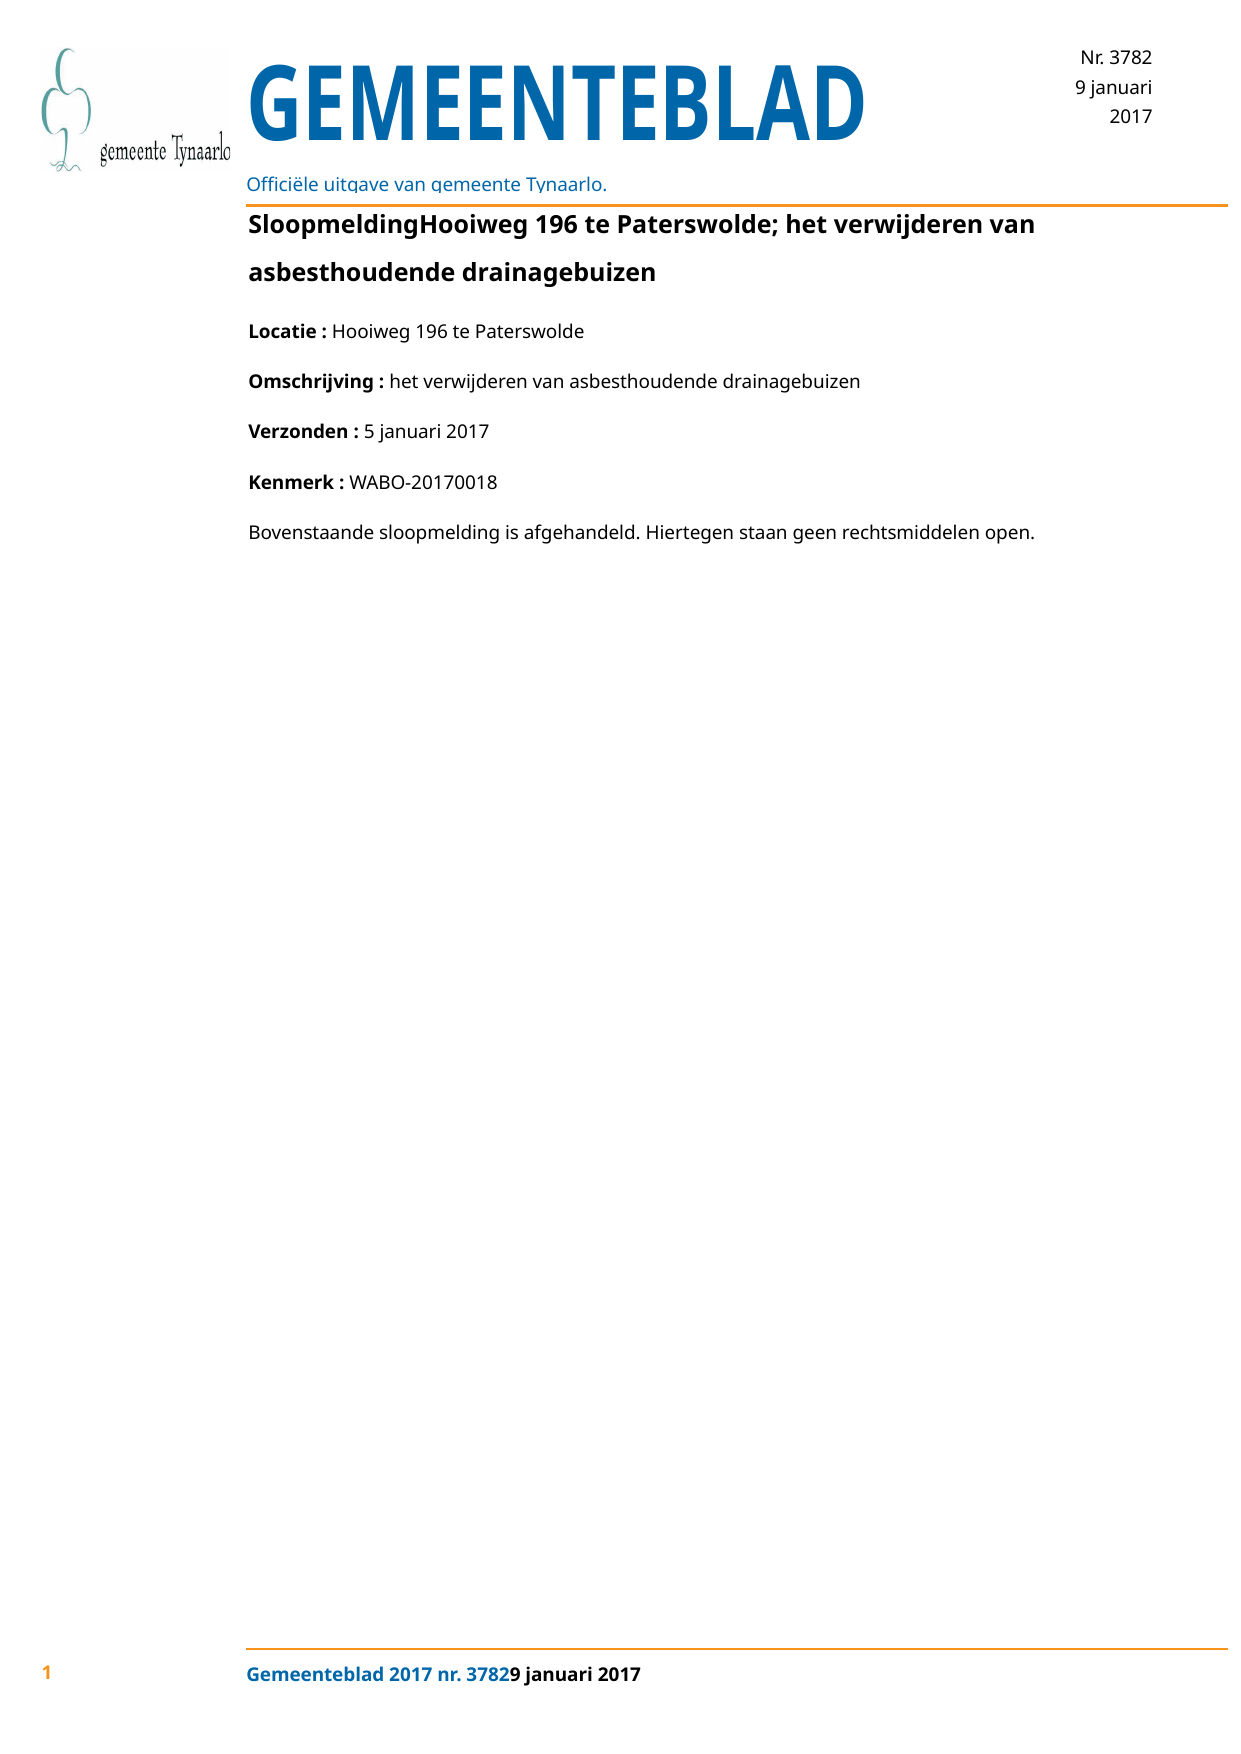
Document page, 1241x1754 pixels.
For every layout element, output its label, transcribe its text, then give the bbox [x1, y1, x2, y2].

text Kenmerk : WABO-20170018 [248, 469, 1152, 495]
text SloopmeldingHooiweg 196 te Paterswolde; het verwijderen van asbesthoudende drainagebuizen [248, 207, 1152, 288]
text Locatie : Hooiweg 196 te Paterswolde [248, 318, 1152, 344]
picture [41, 47, 231, 172]
text Omschrijving : het verwijderen van asbesthoudende drainagebuizen [248, 368, 1152, 394]
text Bovenstaande sloopmelding is afgehandeld. Hiertegen staan geen rechtsmiddelen open. [248, 519, 1152, 545]
text Verzonden : 5 januari 2017 [248, 419, 1152, 444]
